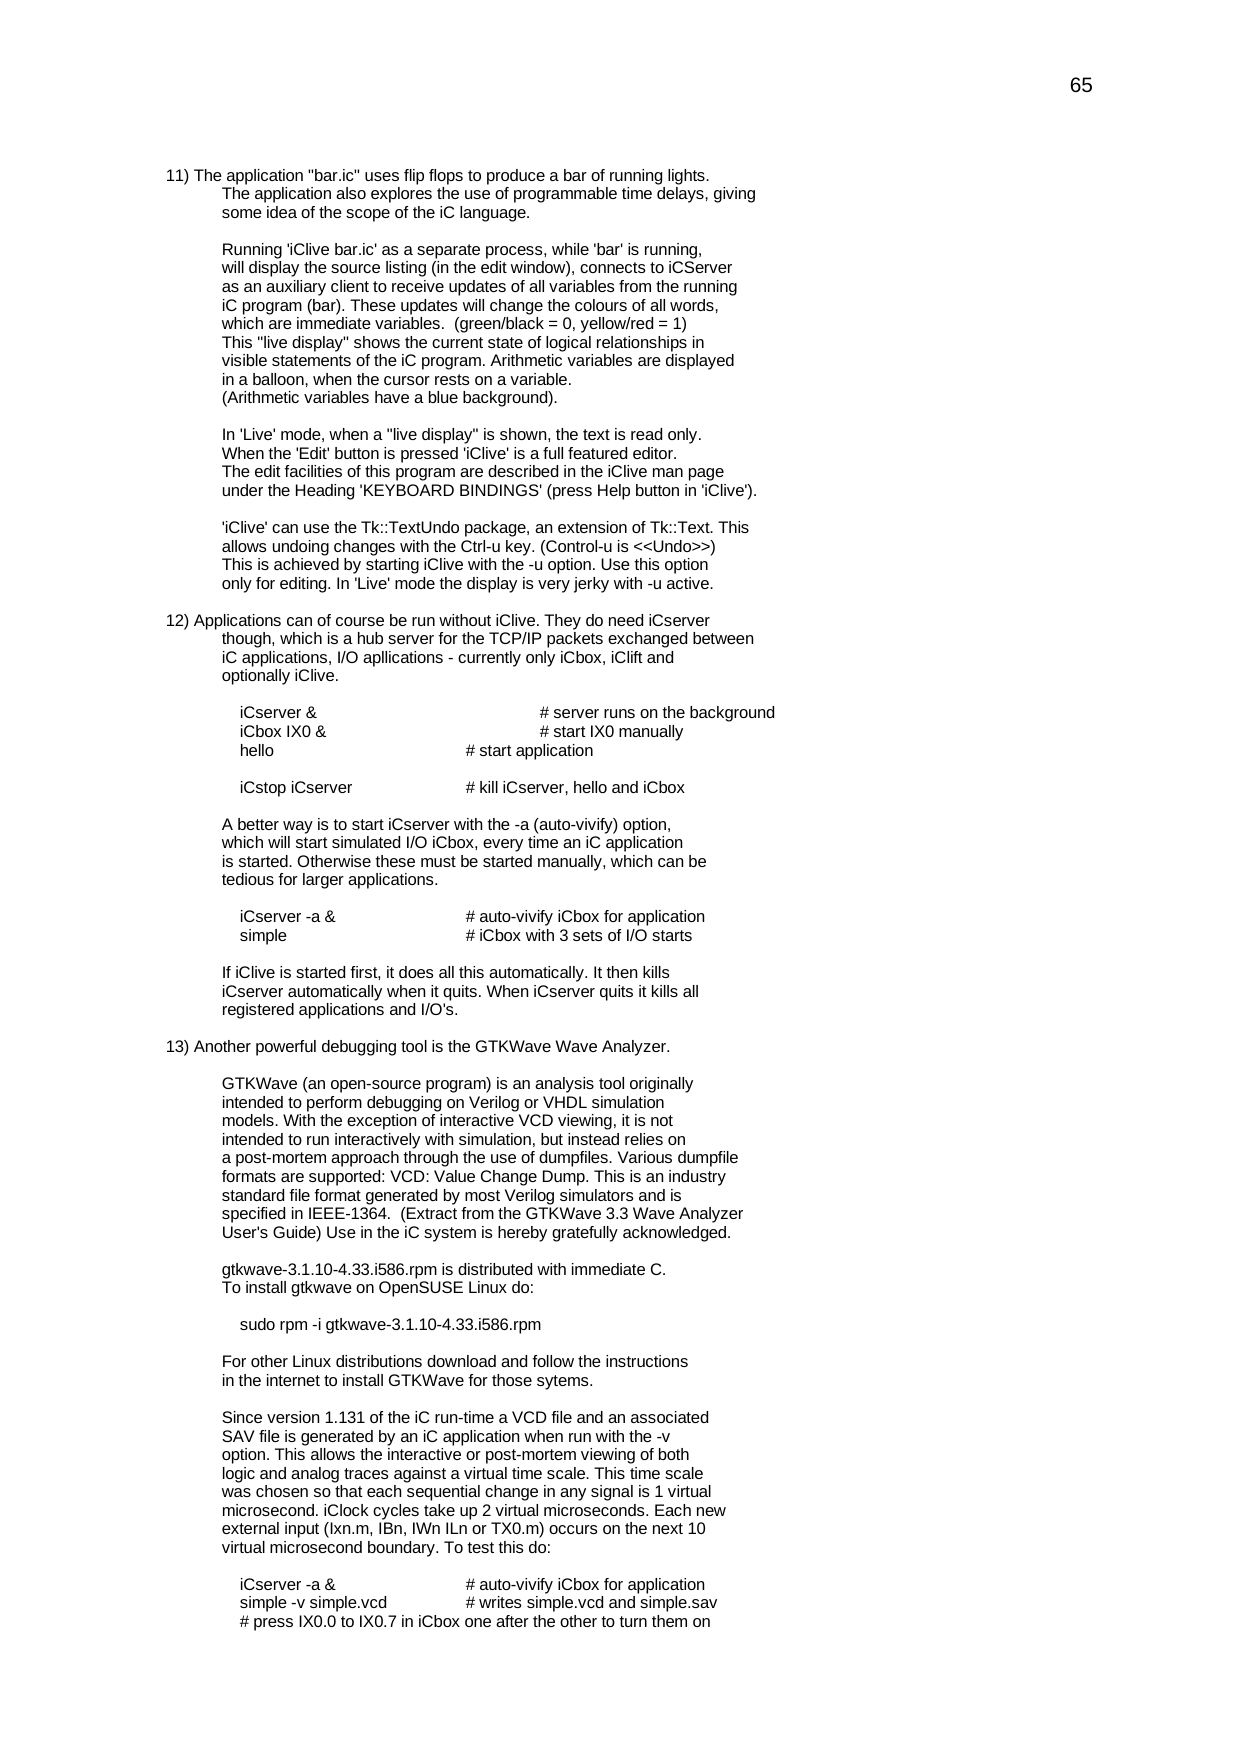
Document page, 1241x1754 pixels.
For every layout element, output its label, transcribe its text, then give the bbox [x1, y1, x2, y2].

text # press IX0.0 to IX0.7 in iCbox one after the other to turn them on [148, 1612, 1092, 1631]
text 12) Applications can of course be run without iClive. They do need iCserver [148, 611, 1092, 630]
text will display the source listing (in the edit window), connects to iCServer [148, 259, 1092, 277]
text tedious for larger applications. [148, 871, 1092, 889]
text For other Linux distributions download and follow the instructions [148, 1353, 1092, 1371]
text is started. Otherwise these must be started manually, which can be [148, 852, 1092, 871]
text models. With the exception of interactive VCD viewing, it is not [148, 1112, 1092, 1130]
text A better way is to start iCserver with the -a (auto-vivify) option, [148, 815, 1092, 834]
text GTKWave (an open-source program) is an analysis tool originally [148, 1075, 1092, 1093]
text under the Heading 'KEYBOARD BINDINGS' (press Help button in 'iClive'). [148, 481, 1092, 500]
text User's Guide) Use in the iC system is hereby gratefully acknowledged. [148, 1223, 1092, 1242]
text formats are supported: VCD: Value Change Dump. This is an industry [148, 1167, 1092, 1186]
text This is achieved by starting iClive with the -u option. Use this option [148, 556, 1092, 574]
text 11) The application "bar.ic" uses flip flops to produce a bar of running lights. [148, 166, 1092, 185]
text iCserver automatically when it quits. When iCserver quits it kills all [148, 982, 1092, 1001]
text simple -v simple.vcd # writes simple.vcd and simple.sav [148, 1594, 1092, 1612]
text microsecond. iClock cycles take up 2 virtual microseconds. Each new [148, 1501, 1092, 1520]
text visible statements of the iC program. Arithmetic variables are displayed [148, 352, 1092, 370]
text external input (Ixn.m, IBn, IWn ILn or TX0.m) occurs on the next 10 [148, 1520, 1092, 1538]
text 13) Another powerful debugging tool is the GTKWave Wave Analyzer. [148, 1038, 1092, 1056]
text In 'Live' mode, when a "live display" is shown, the text is read only. [148, 426, 1092, 444]
text intended to run interactively with simulation, but instead relies on [148, 1130, 1092, 1149]
text only for editing. In 'Live' mode the display is very jerky with -u active. [148, 574, 1092, 593]
text virtual microsecond boundary. To test this do: [148, 1538, 1092, 1557]
text in the internet to install GTKWave for those sytems. [148, 1371, 1092, 1390]
text optionally iClive. [148, 667, 1092, 685]
text in a balloon, when the cursor rests on a variable. [148, 370, 1092, 389]
text Running 'iClive bar.ic' as a separate process, while 'bar' is running, [148, 240, 1092, 259]
text Since version 1.131 of the iC run-time a VCD file and an associated [148, 1408, 1092, 1427]
text iC program (bar). These updates will change the colours of all words, [148, 296, 1092, 314]
text standard file format generated by most Verilog simulators and is [148, 1186, 1092, 1204]
text some idea of the scope of the iC language. [148, 203, 1092, 222]
text though, which is a hub server for the TCP/IP packets exchanged between [148, 630, 1092, 648]
text This "live display" shows the current state of logical relationships in [148, 333, 1092, 352]
text iCstop iCserver # kill iCserver, hello and iCbox [148, 778, 1092, 797]
text iCserver -a & # auto-vivify iCbox for application [148, 908, 1092, 926]
text If iClive is started first, it does all this automatically. It then kills [148, 963, 1092, 982]
text sudo rpm -i gtkwave-3.1.10-4.33.i586.rpm [148, 1316, 1092, 1334]
text The edit facilities of this program are described in the iClive man page [148, 463, 1092, 481]
text simple # iCbox with 3 sets of I/O starts [148, 926, 1092, 945]
text gtkwave-3.1.10-4.33.i586.rpm is distributed with immediate C. [148, 1260, 1092, 1279]
text which will start simulated I/O iCbox, every time an iC application [148, 834, 1092, 852]
text 'iClive' can use the Tk::TextUndo package, an extension of Tk::Text. This [148, 518, 1092, 537]
text iC applications, I/O apllications - currently only iCbox, iClift and [148, 648, 1092, 667]
text was chosen so that each sequential change in any signal is 1 virtual [148, 1483, 1092, 1501]
text iCbox IX0 & # start IX0 manually [148, 722, 1092, 741]
text allows undoing changes with the Ctrl-u key. (Control-u is <<Undo>>) [148, 537, 1092, 556]
text iCserver & # server runs on the background [148, 704, 1092, 722]
text iCserver -a & # auto-vivify iCbox for application [148, 1575, 1092, 1594]
text option. This allows the interactive or post-mortem viewing of both [148, 1446, 1092, 1464]
text which are immediate variables. (green/black = 0, yellow/red = 1) [148, 314, 1092, 333]
text The application also explores the use of programmable time delays, giving [148, 185, 1092, 203]
text SAV file is generated by an iC application when run with the -v [148, 1427, 1092, 1446]
text (Arithmetic variables have a blue background). [148, 389, 1092, 407]
text logic and analog traces against a virtual time scale. This time scale [148, 1464, 1092, 1483]
text hello # start application [148, 741, 1092, 759]
text as an auxiliary client to receive updates of all variables from the running [148, 277, 1092, 296]
text specified in IEEE-1364. (Extract from the GTKWave 3.3 Wave Analyzer [148, 1204, 1092, 1223]
text a post-mortem approach through the use of dumpfiles. Various dumpfile [148, 1149, 1092, 1167]
text intended to perform debugging on Verilog or VHDL simulation [148, 1093, 1092, 1112]
text registered applications and I/O's. [148, 1001, 1092, 1019]
text When the 'Edit' button is pressed 'iClive' is a full featured editor. [148, 444, 1092, 463]
text To install gtkwave on OpenSUSE Linux do: [148, 1279, 1092, 1297]
